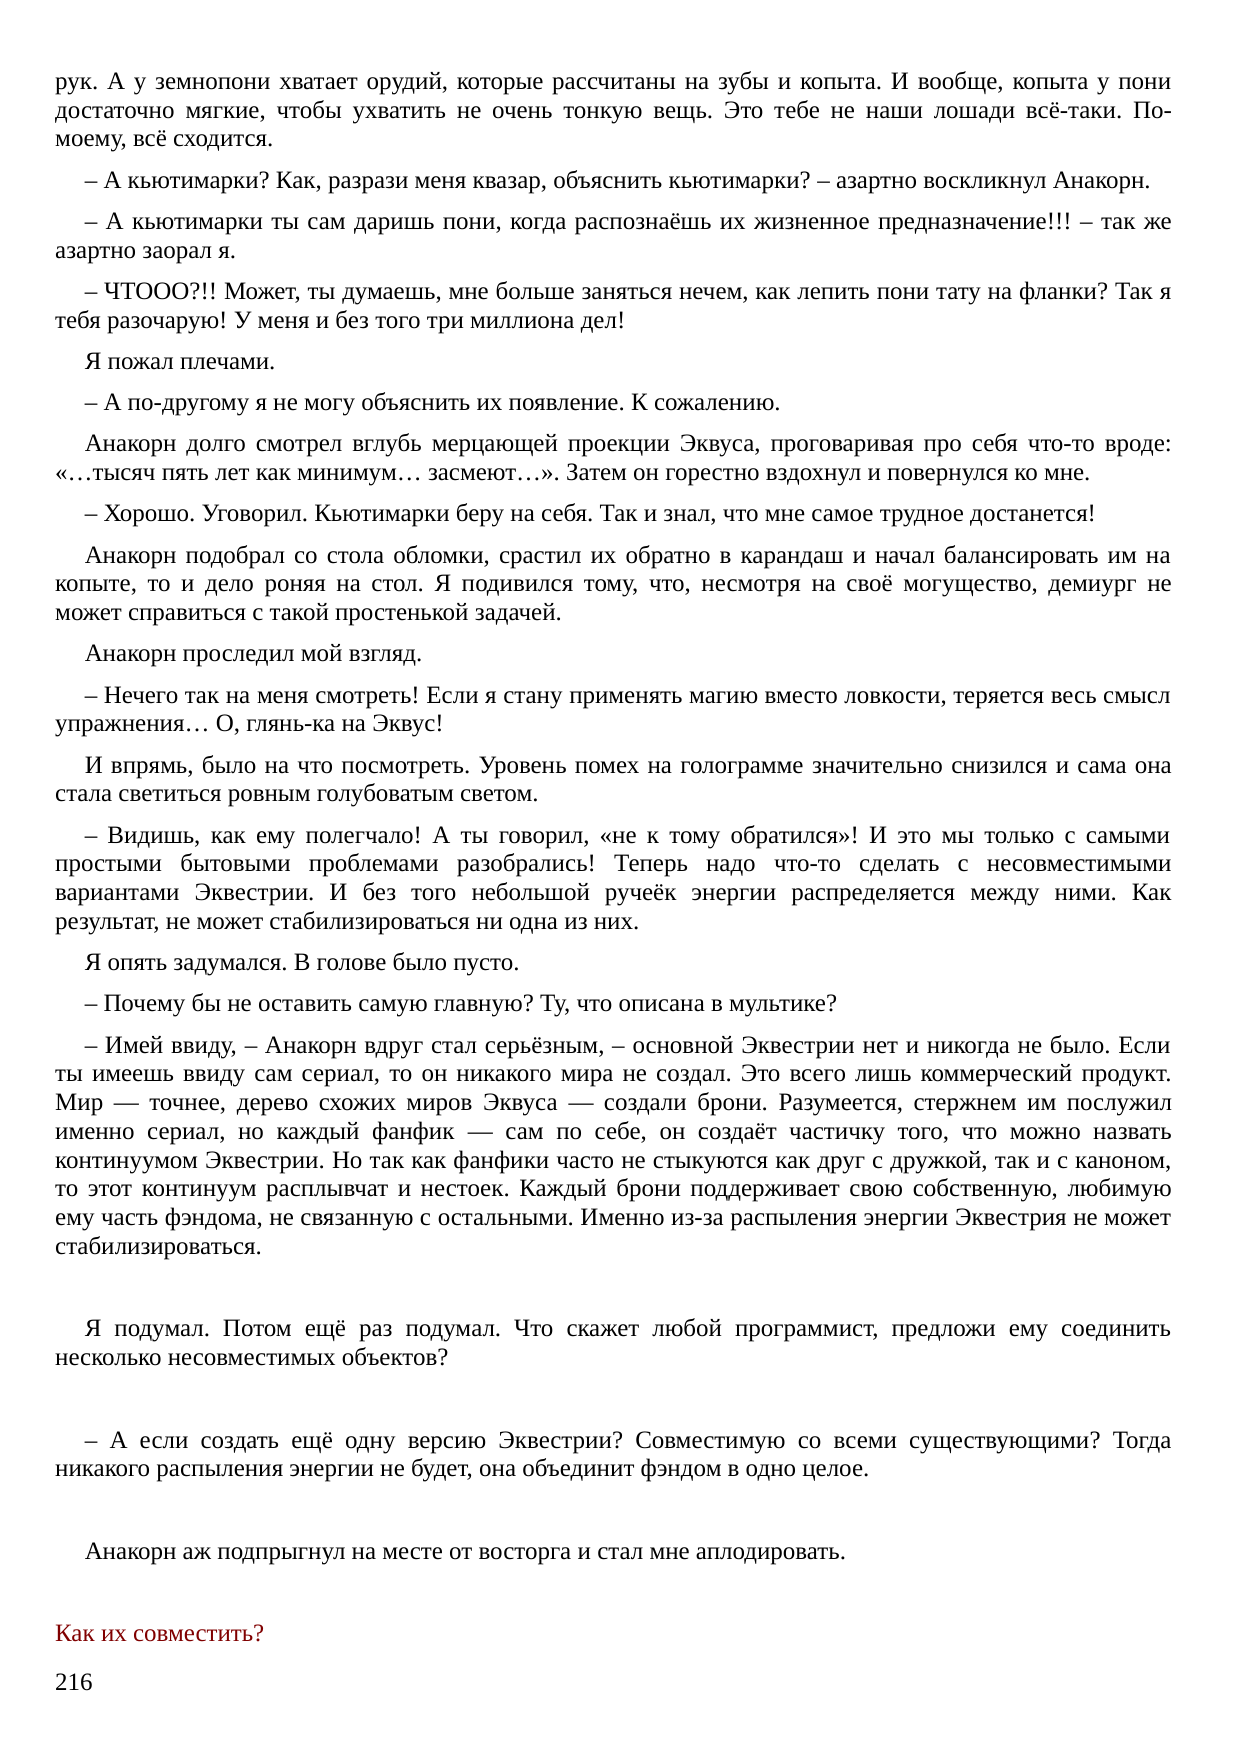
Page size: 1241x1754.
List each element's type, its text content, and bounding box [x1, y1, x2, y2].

text – А кьютимарки ты сам даришь пони, когда распознаёшь их жизненное предназначение!!! – так же азартно заорал я. [55, 206, 1173, 263]
text Анакорн проследил мой взгляд. [55, 638, 1173, 667]
text Как их совместить? [55, 1618, 1173, 1647]
text – Имей ввиду, – Анакорн вдруг стал серьёзным, – основной Эквестрии нет и никогда не было. Если ты имеешь ввиду сам сериал, то он никакого мира не создал. Это всего лишь коммерческий продукт. Мир — точнее, дерево схожих миров Эквуса — создали брони. Разумеется, стержнем им послужил именно сериал, но каждый фанфик — сам по себе, он создаёт частичку того, что можно назвать континуумом Эквестрии. Но так как фанфики часто не стыкуются как друг с дружкой, так и с каноном, то этот континуум расплывчат и нестоек. Каждый брони поддерживает свою собственную, любимую ему часть фэндома, не связанную с остальными. Именно из-за распыления энергии Эквестрия не может стабилизироваться. [55, 1030, 1173, 1260]
text И впрямь, было на что посмотреть. Уровень помех на голограмме значительно снизился и сама она стала светиться ровным голубоватым светом. [55, 750, 1173, 807]
text – Хорошо. Уговорил. Кьютимарки беру на себя. Так и знал, что мне самое трудное достанется! [55, 498, 1173, 527]
text – А кьютимарки? Как, разрази меня квазар, объяснить кьютимарки? – азартно воскликнул Анакорн. [55, 165, 1173, 193]
text – А если создать ещё одну версию Эквестрии? Совместимую со всеми существующими? Тогда никакого распыления энергии не будет, она объединит фэндом в одно целое. [55, 1425, 1173, 1482]
text Я опять задумался. В голове было пусто. [55, 947, 1173, 976]
text Анакорн аж подпрыгнул на месте от восторга и стал мне аплодировать. [55, 1536, 1173, 1565]
text Я пожал плечами. [55, 346, 1173, 375]
text Анакорн долго смотрел вглубь мерцающей проекции Эквуса, проговаривая про себя что-то вроде: «…тысяч пять лет как минимум… засмеют…». Затем он горестно вздохнул и повернулся ко мне. [55, 428, 1173, 486]
text – А по-другому я не могу объяснить их появление. К сожалению. [55, 387, 1173, 416]
text Анакорн подобрал со стола обломки, срастил их обратно в карандаш и начал балансировать им на копыте, то и дело роняя на стол. Я подивился тому, что, несмотря на своё могущество, демиург не может справиться с такой простенькой задачей. [55, 540, 1173, 626]
text – Почему бы не оставить самую главную? Ту, что описана в мультике? [55, 988, 1173, 1017]
text – ЧТООО?!! Может, ты думаешь, мне больше заняться нечем, как лепить пони тату на фланки? Так я тебя разочарую! У меня и без того три миллиона дел! [55, 276, 1173, 333]
text рук. А у земнопони хватает орудий, которые рассчитаны на зубы и копыта. И вообще, копыта у пони достаточно мягкие, чтобы ухватить не очень тонкую вещь. Это тебе не наши лошади всё-таки. По-моему, всё сходится. [55, 66, 1173, 152]
text – Нечего так на меня смотреть! Если я стану применять магию вместо ловкости, теряется весь смысл упражнения… О, глянь-ка на Эквус! [55, 680, 1173, 737]
text – Видишь, как ему полегчало! А ты говорил, «не к тому обратился»! И это мы только с самыми простыми бытовыми проблемами разобрались! Теперь надо что-то сделать с несовместимыми вариантами Эквестрии. И без того небольшой ручеёк энергии распределяется между ними. Как результат, не может стабилизироваться ни одна из них. [55, 820, 1173, 935]
text Я подумал. Потом ещё раз подумал. Что скажет любой программист, предложи ему соединить несколько несовместимых объектов? [55, 1313, 1173, 1371]
